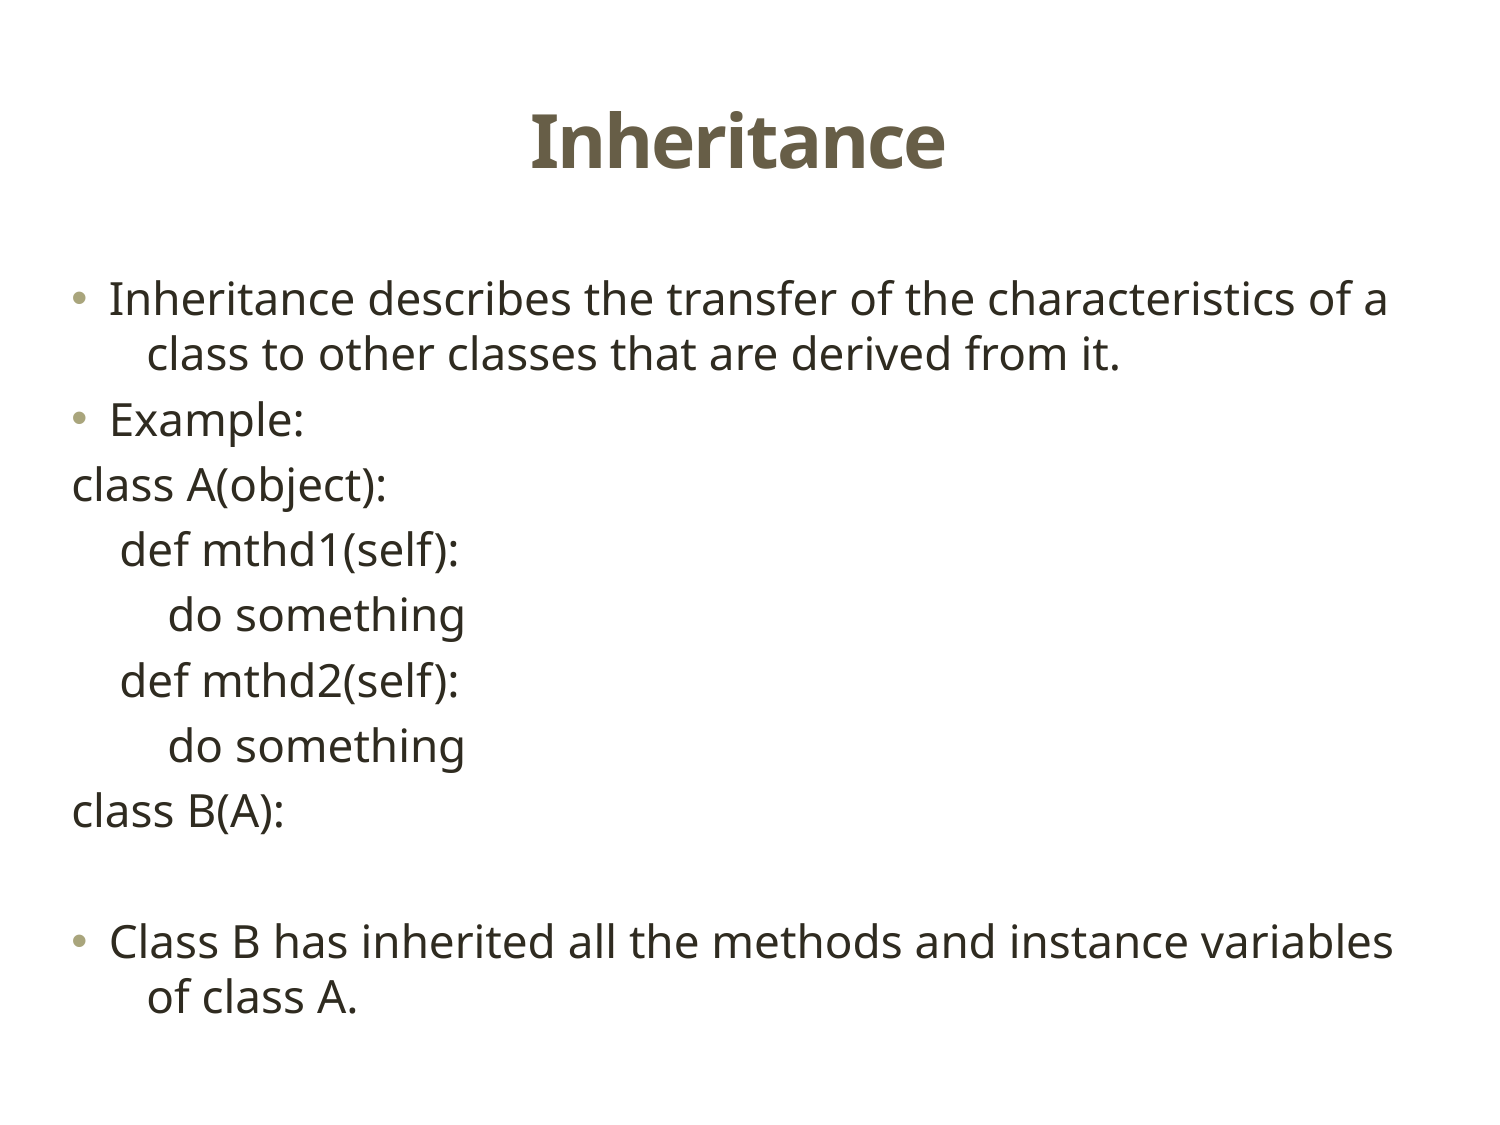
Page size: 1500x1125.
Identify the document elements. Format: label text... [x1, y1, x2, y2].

title Inheritance [18, 45, 1460, 233]
list Inheritance describes the transfer of the characteristics of a class to other classes that are derived from it. Example: class A(object): def mthd1(self): do something def mthd2(self): do something class B(A): Class B has inherited all the methods and instance variables of class A. [18, 262, 1460, 1098]
